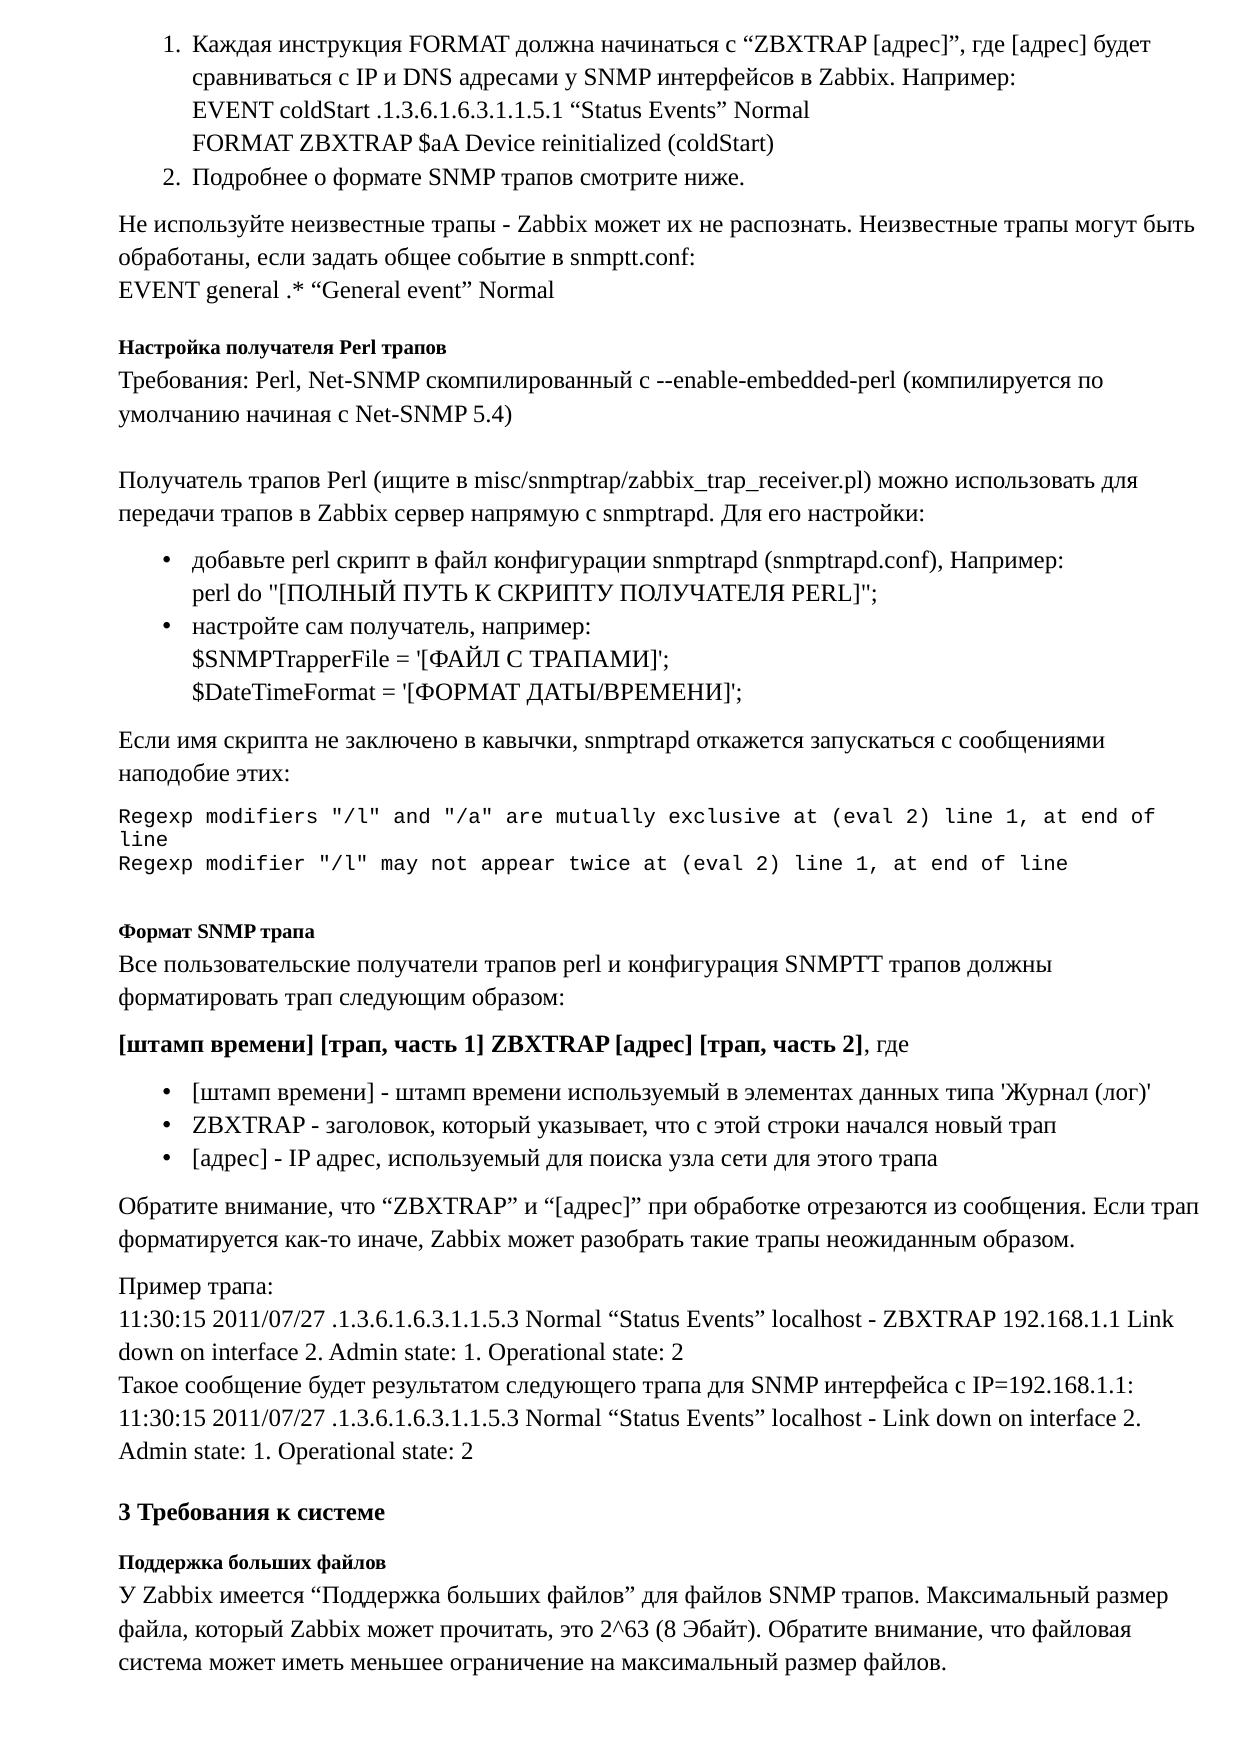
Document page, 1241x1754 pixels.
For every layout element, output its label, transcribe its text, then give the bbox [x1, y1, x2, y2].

subtitle 3 Требования к системе [118, 1497, 1211, 1525]
text Все пользовательские получатели трапов perl и конфигурация SNMPTT трапов должны форматировать трап следующим образом: [118, 949, 1211, 1011]
list Подробнее о формате SNMP трапов смотрите ниже. [162, 162, 1211, 190]
list [адрес] - IP адрес, используемый для поиска узла сети для этого трапа [162, 1143, 1211, 1172]
text Пример трапа: 11:30:15 2011/07/27 .1.3.6.1.6.3.1.1.5.3 Normal “Status Events” localhost - ZBXTRAP 192.168.1.1 Link down on interface 2. Admin state: 1. Operational state: 2 Такое сообщение будет результатом следующего трапа для SNMP интерфейса с IP=192.168.1.1: 11:30:15 2011/07/27 .1.3.6.1.6.3.1.1.5.3 Normal “Status Events” localhost - Link down on interface 2. Admin state: 1. Operational state: 2 [118, 1271, 1211, 1465]
list настройте сам получатель, например: $SNMPTrapperFile = '[ФАЙЛ С ТРАПАМИ]'; $DateTimeFormat = '[ФОРМАТ ДАТЫ/ВРЕМЕНИ]'; [162, 611, 1211, 706]
text Не используйте неизвестные трапы - Zabbix может их не распознать. Неизвестные трапы могут быть обработаны, если задать общее событие в snmptt.conf: EVENT general .* “General event” Normal [118, 209, 1211, 304]
subtitle Настройка получателя Perl трапов [118, 335, 1211, 359]
subtitle Формат SNMP трапа [118, 918, 1211, 943]
text Если имя скрипта не заключено в кавычки, snmptrapd откажется запускаться с сообщениями наподобие этих: [118, 725, 1211, 787]
list добавьте perl скрипт в файл конфигурации snmptrapd (snmptrapd.conf), Например: perl do "[ПОЛНЫЙ ПУТЬ К СКРИПТУ ПОЛУЧАТЕЛЯ PERL]"; [162, 545, 1211, 607]
text Regexp modifiers "/l" and "/a" are mutually exclusive at (eval 2) line 1, at end of line [118, 806, 1211, 853]
text Regexp modifier "/l" may not appear twice at (eval 2) line 1, at end of line [118, 853, 1211, 877]
text Обратите внимание, что “ZBXTRAP” и “[адрес]” при обработке отрезаются из сообщения. Если трап форматируется как-то иначе, Zabbix может разобрать такие трапы неожиданным образом. [118, 1191, 1211, 1252]
list [штамп времени] - штамп времени используемый в элементах данных типа 'Журнал (лог)' [162, 1077, 1211, 1106]
list ZBXTRAP - заголовок, который указывает, что с этой строки начался новый трап [162, 1110, 1211, 1139]
text У Zabbix имеется “Поддержка больших файлов” для файлов SNMP трапов. Максимальный размер файла, который Zabbix может прочитать, это 2^63 (8 Эбайт). Обратите внимание, что файловая система может иметь меньшее ограничение на максимальный размер файлов. [118, 1581, 1211, 1675]
text [штамп времени] [трап, часть 1] ZBXTRAP [адрес] [трап, часть 2], где [118, 1029, 1211, 1058]
subtitle Поддержка больших файлов [118, 1550, 1211, 1574]
text Требования: Perl, Net-SNMP скомпилированный с --enable-embedded-perl (компилируется по умолчанию начиная с Net-SNMP 5.4) Получатель трапов Perl (ищите в misc/snmptrap/zabbix_trap_receiver.pl) можно использовать для передачи трапов в Zabbix сервер напрямую с snmptrapd. Для его настройки: [118, 366, 1211, 526]
list Каждая инструкция FORMAT должна начинаться с “ZBXTRAP [адрес]”, где [адрес] будет сравниваться с IP и DNS адресами у SNMP интерфейсов в Zabbix. Например: EVENT coldStart .1.3.6.1.6.3.1.1.5.1 “Status Events” Normal FORMAT ZBXTRAP $aA Device reinitialized (coldStart) [162, 29, 1211, 157]
